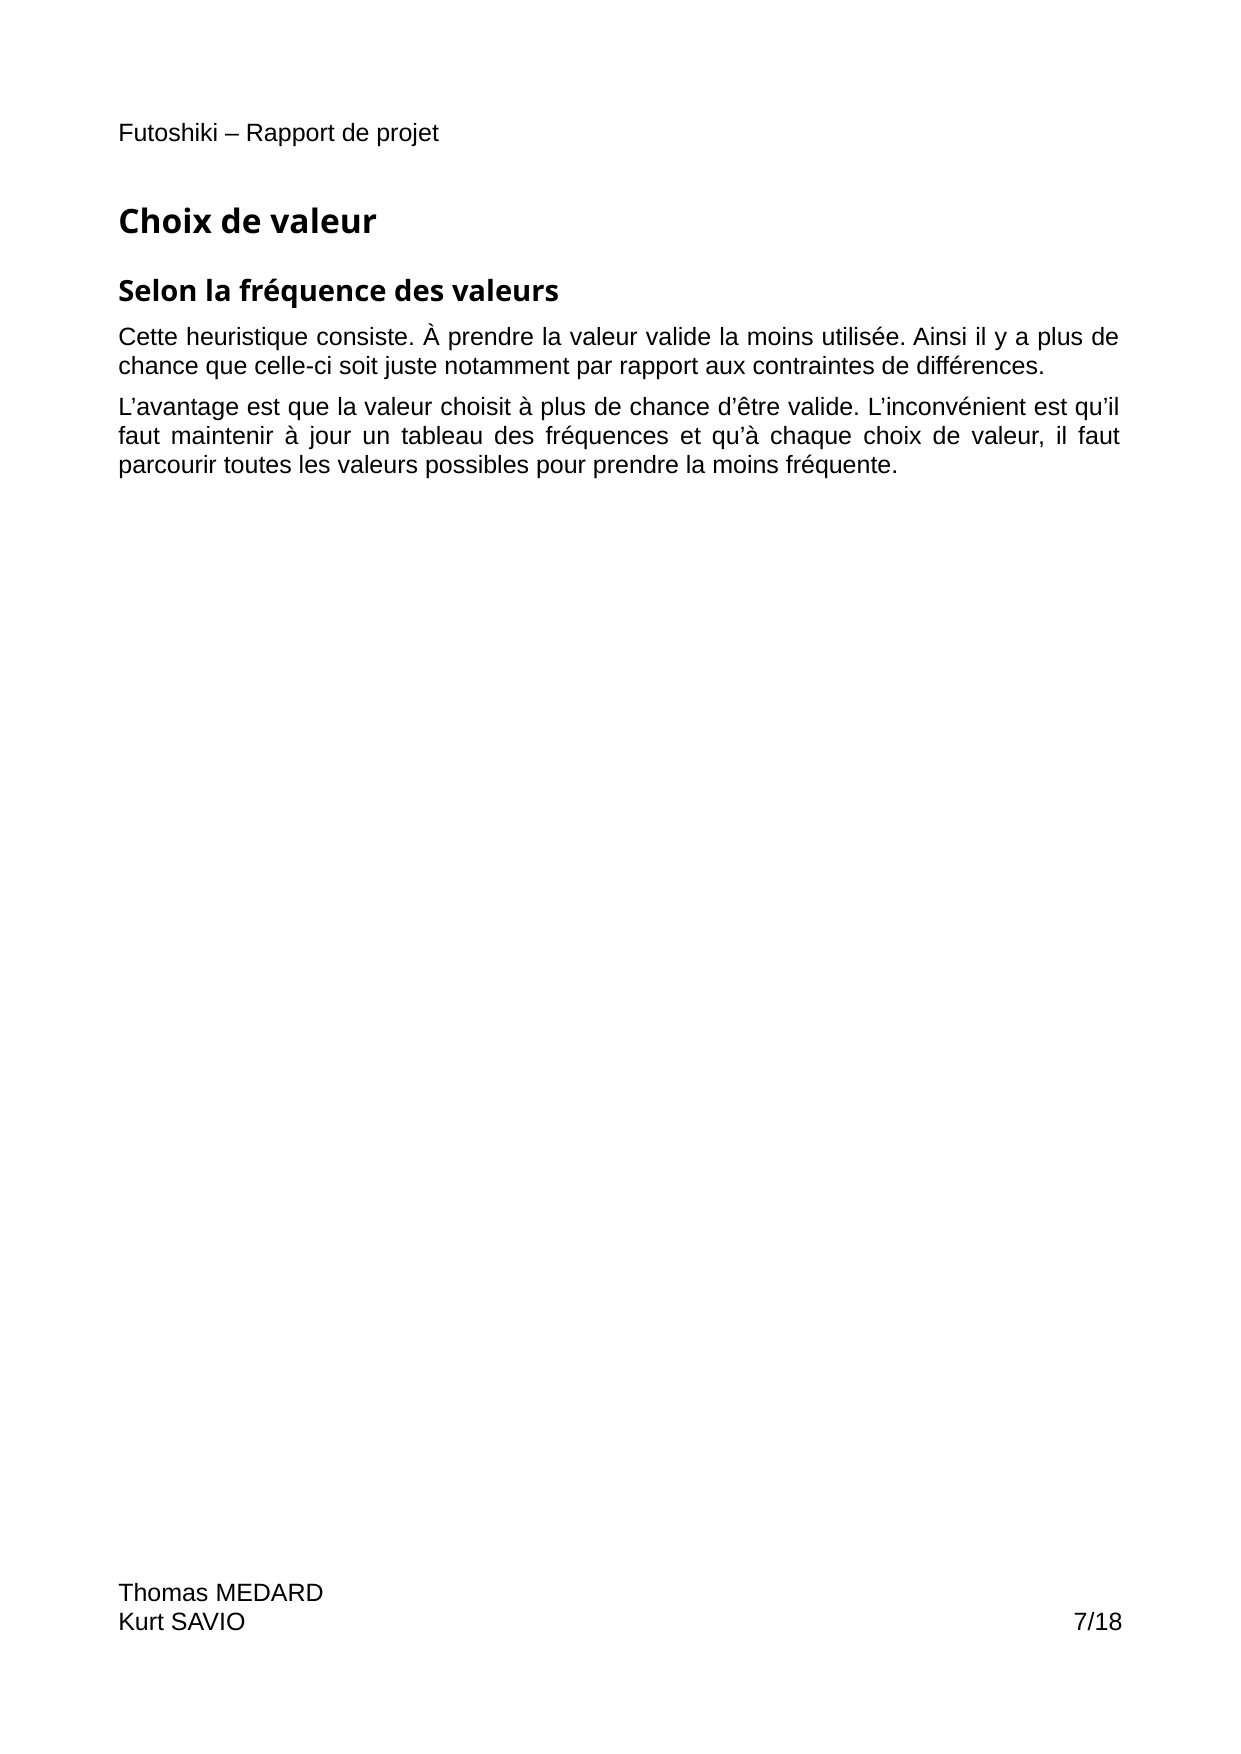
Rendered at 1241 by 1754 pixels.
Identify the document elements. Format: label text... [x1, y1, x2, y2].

text L’avantage est que la valeur choisit à plus de chance d’être valide. L’inconvénient est qu’il faut maintenir à jour un tableau des fréquences et qu’à chaque choix de valeur, il faut parcourir toutes les valeurs possibles pour prendre la moins fréquente. [118, 392, 1122, 478]
text Cette heuristique consiste. À prendre la valeur valide la moins utilisée. Ainsi il y a plus de chance que celle-ci soit juste notamment par rapport aux contraintes de différences. [118, 322, 1122, 380]
subtitle Selon la fréquence des valeurs [118, 270, 1122, 310]
subtitle Choix de valeur [118, 197, 1122, 243]
